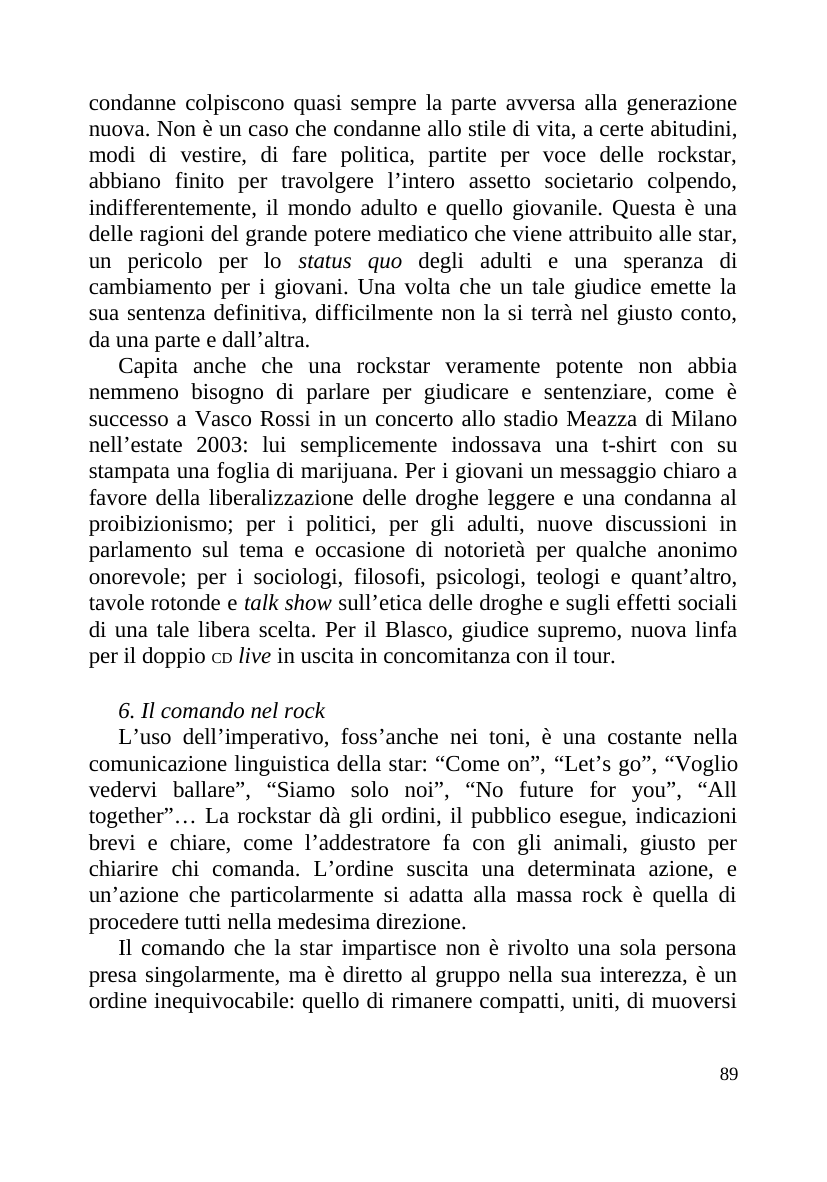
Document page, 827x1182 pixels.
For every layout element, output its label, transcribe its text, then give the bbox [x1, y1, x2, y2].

text Il comando che la star impartisce non è rivolto una sola persona presa singolarmente, ma è diretto al gruppo nella sua interezza, è un ordine inequivocabile: quello di rimanere compatti, uniti, di muoversi [88, 934, 738, 1013]
text Capita anche che una rockstar veramente potente non abbia nemmeno bisogno di parlare per giudicare e sentenziare, come è successo a Vasco Rossi in un concerto allo stadio Meazza di Milano nell’estate 2003: lui semplicemente indossava una t-shirt con su stampata una foglia di marijuana. Per i giovani un messaggio chiaro a favore della liberalizzazione delle droghe leggere e una condanna al proibizionismo; per i politici, per gli adulti, nuove discussioni in parlamento sul tema e occasione di notorietà per qualche anonimo onorevole; per i sociologi, filosofi, psicologi, teologi e quant’altro, tavole rotonde e talk show sull’etica delle droghe e sugli effetti sociali di una tale libera scelta. Per il Blasco, giudice supremo, nuova linfa per il doppio cd live in uscita in concomitanza con il tour. [88, 352, 738, 668]
text condanne colpiscono quasi sempre la parte avversa alla generazione nuova. Non è un caso che condanne allo stile di vita, a certe abitudini, modi di vestire, di fare politica, partite per voce delle rockstar, abbiano finito per travolgere l’intero assetto societario colpendo, indifferentemente, il mondo adulto e quello giovanile. Questa è una delle ragioni del grande potere mediatico che viene attribuito alle star, un pericolo per lo status quo degli adulti e una speranza di cambiamento per i giovani. Una volta che un tale giudice emette la sua sentenza definitiva, difficilmente non la si terrà nel giusto conto, da una parte e dall’altra. [88, 88, 738, 352]
text L’uso dell’imperativo, foss’anche nei toni, è una costante nella comunicazione linguistica della star: “Come on”, “Let’s go”, “Voglio vedervi ballare”, “Siamo solo noi”, “No future for you”, “All together”… La rockstar dà gli ordini, il pubblico esegue, indicazioni brevi e chiare, come l’addestratore fa con gli animali, giusto per chiarire chi comanda. L’ordine suscita una determinata azione, e un’azione che particolarmente si adatta alla massa rock è quella di procedere tutti nella medesima direzione. [88, 723, 738, 934]
text 6. Il comando nel rock [88, 697, 738, 723]
